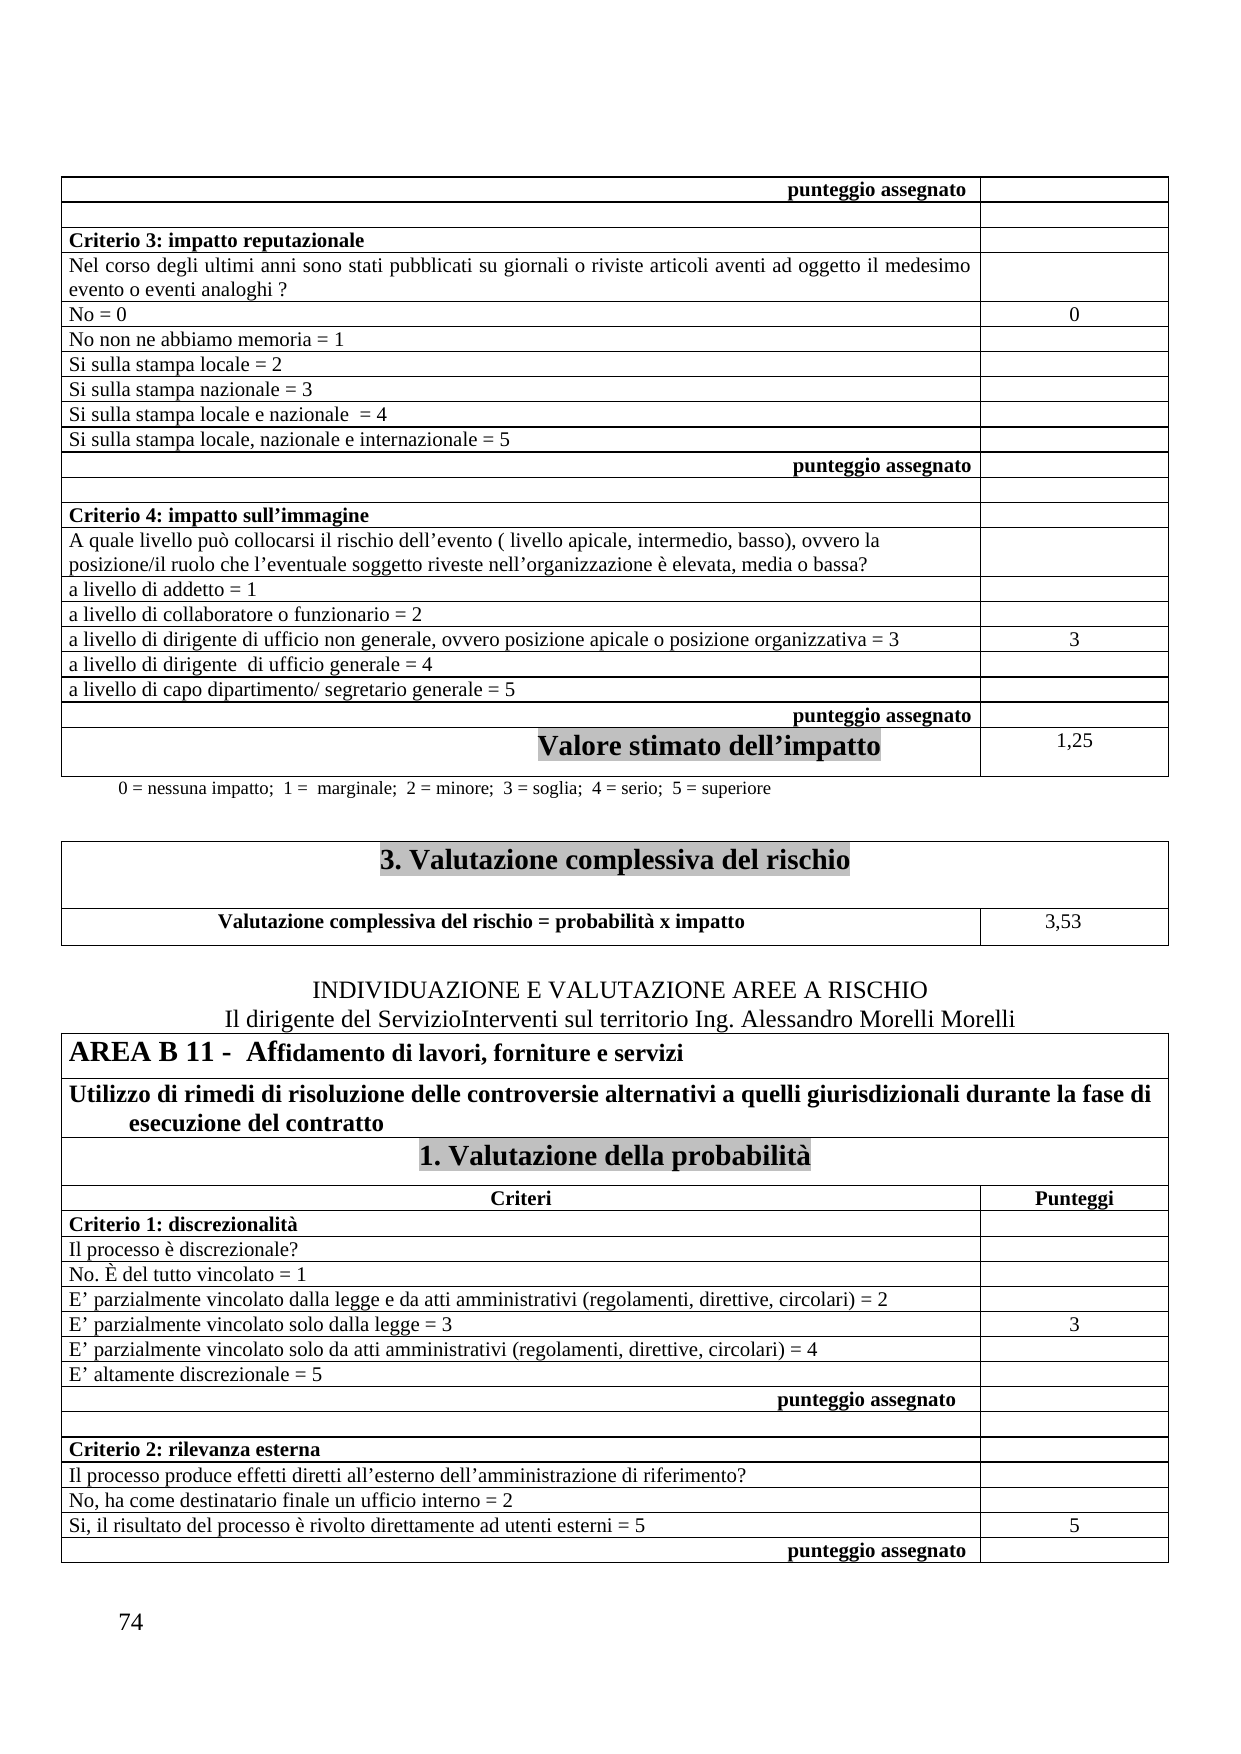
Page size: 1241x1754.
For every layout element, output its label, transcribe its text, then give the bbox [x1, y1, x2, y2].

table_cell [981, 402, 1168, 426]
table_cell [981, 352, 1168, 376]
table_cell 1. Valutazione della probabilità [62, 1138, 1168, 1185]
table_cell E’ parzialmente vincolato solo dalla legge = 3 [62, 1312, 980, 1336]
table_cell E’ altamente discrezionale = 5 [62, 1362, 980, 1386]
table_cell [62, 1412, 980, 1436]
table_cell [981, 528, 1168, 576]
table_cell [981, 377, 1168, 401]
table_cell Punteggi [981, 1186, 1168, 1210]
table_cell punteggio assegnato [62, 453, 980, 477]
table_cell [981, 327, 1168, 351]
table_cell No = 0 [62, 302, 980, 326]
table_cell [981, 428, 1168, 451]
table_cell Criterio 1: discrezionalità [62, 1211, 980, 1236]
table_cell Criteri [62, 1186, 980, 1210]
table_cell [981, 703, 1168, 727]
table_cell [981, 1237, 1168, 1261]
subtitle INDIVIDUAZIONE E VALUTAZIONE AREE A RISCHIO [118, 975, 1122, 1004]
table_cell Criterio 3: impatto reputazionale [62, 228, 980, 252]
table_cell [981, 678, 1168, 701]
table_cell a livello di dirigente di ufficio non generale, ovvero posizione apicale o posizione organizzativa = 3 [62, 627, 980, 651]
table_cell Valutazione complessiva del rischio = probabilità x impatto [62, 909, 980, 945]
table_cell punteggio assegnato [62, 1538, 980, 1562]
table_cell [981, 1412, 1168, 1436]
table_cell Il processo produce effetti diretti all’esterno dell’amministrazione di riferimento? [62, 1463, 980, 1487]
table_cell Si, il risultato del processo è rivolto direttamente ad utenti esterni = 5 [62, 1513, 980, 1537]
table_cell [981, 1211, 1168, 1236]
table_header AREA B 11 - Affidamento di lavori, forniture e servizi [62, 1034, 1168, 1078]
table_cell Si sulla stampa locale = 2 [62, 352, 980, 376]
table_cell punteggio assegnato [62, 178, 980, 201]
table_cell [981, 1438, 1168, 1461]
table_cell Si sulla stampa nazionale = 3 [62, 377, 980, 401]
table_cell [981, 1463, 1168, 1487]
table_cell Si sulla stampa locale, nazionale e internazionale = 5 [62, 428, 980, 451]
table_cell [981, 1287, 1168, 1311]
table_cell [981, 1387, 1168, 1411]
table_cell [981, 178, 1168, 201]
table_cell No. È del tutto vincolato = 1 [62, 1262, 980, 1286]
table_cell [981, 1538, 1168, 1562]
table_cell [981, 1362, 1168, 1386]
table_cell [981, 253, 1168, 301]
table_cell [981, 602, 1168, 626]
table_cell Il processo è discrezionale? [62, 1237, 980, 1261]
table_cell [62, 203, 980, 227]
table_cell Valore stimato dell’impatto [62, 728, 980, 776]
table_cell [981, 1262, 1168, 1286]
table_cell [981, 453, 1168, 477]
table_cell Criterio 2: rilevanza esterna [62, 1438, 980, 1461]
table_cell 3,53 [981, 909, 1168, 945]
table_cell punteggio assegnato [62, 703, 980, 727]
table_cell [981, 1488, 1168, 1512]
table_header 3. Valutazione complessiva del rischio [62, 842, 1168, 908]
table_cell a livello di collaboratore o funzionario = 2 [62, 602, 980, 626]
text Il dirigente del ServizioInterventi sul territorio Ing. Alessandro Morelli Morelli [118, 1004, 1122, 1033]
table_cell [62, 478, 980, 502]
table_cell [981, 503, 1168, 527]
table_cell 3 [981, 627, 1168, 651]
table_cell [981, 577, 1168, 601]
table_cell 3 [981, 1312, 1168, 1336]
table_cell [981, 228, 1168, 252]
table_cell 0 [981, 302, 1168, 326]
table_cell No, ha come destinatario finale un ufficio interno = 2 [62, 1488, 980, 1512]
table_cell E’ parzialmente vincolato dalla legge e da atti amministrativi (regolamenti, direttive, circolari) = 2 [62, 1287, 980, 1311]
table_cell [981, 652, 1168, 676]
table_cell punteggio assegnato [62, 1387, 980, 1411]
table_cell Utilizzo di rimedi di risoluzione delle controversie alternativi a quelli giurisdizionali durante la fase di esecuzione del contratto [62, 1079, 1168, 1137]
table_cell a livello di capo dipartimento/ segretario generale = 5 [62, 678, 980, 701]
table_cell 5 [981, 1513, 1168, 1537]
table_cell No non ne abbiamo memoria = 1 [62, 327, 980, 351]
table_cell Nel corso degli ultimi anni sono stati pubblicati su giornali o riviste articoli aventi ad oggetto il medesimo evento o eventi analoghi ? [62, 253, 980, 301]
table_cell [981, 1337, 1168, 1361]
table_cell Si sulla stampa locale e nazionale = 4 [62, 402, 980, 426]
table_cell Criterio 4: impatto sull’immagine [62, 503, 980, 527]
table_cell A quale livello può collocarsi il rischio dell’evento ( livello apicale, intermedio, basso), ovvero la posizione/il ruolo che l’eventuale soggetto riveste nell’organizzazione è elevata, media o bassa? [62, 528, 980, 576]
table_cell E’ parzialmente vincolato solo da atti amministrativi (regolamenti, direttive, circolari) = 4 [62, 1337, 980, 1361]
table_cell [981, 478, 1168, 502]
table_cell [981, 203, 1168, 227]
table_cell a livello di addetto = 1 [62, 577, 980, 601]
table_cell 1,25 [981, 728, 1168, 776]
table_cell a livello di dirigente di ufficio generale = 4 [62, 652, 980, 676]
text 0 = nessuna impatto; 1 = marginale; 2 = minore; 3 = soglia; 4 = serio; 5 = superiore [118, 777, 1122, 798]
